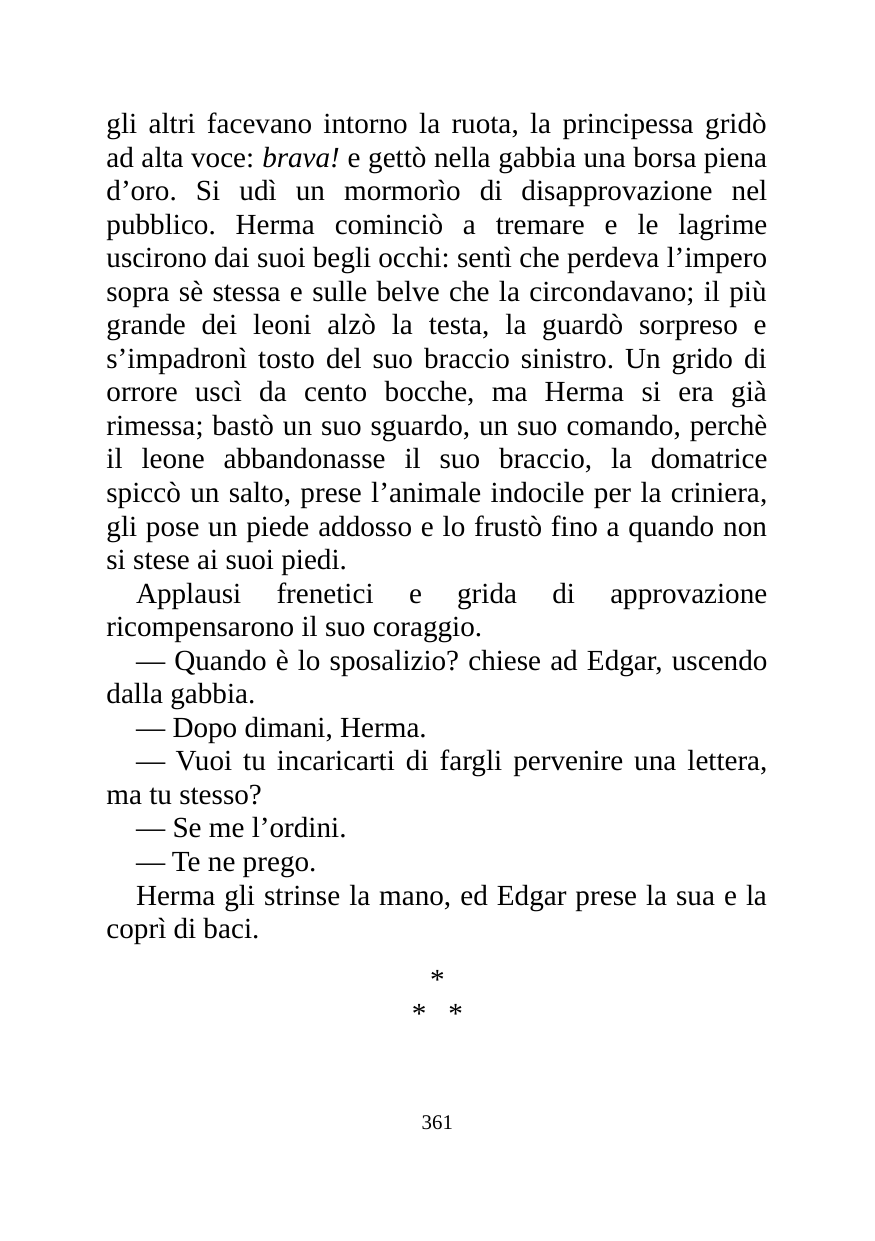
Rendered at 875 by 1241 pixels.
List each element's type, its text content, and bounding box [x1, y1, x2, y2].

text Applausi frenetici e grida di approvazione ricompensarono il suo coraggio. [106, 576, 768, 643]
text — Se me l’ordini. [106, 811, 768, 844]
text — Vuoi tu incaricarti di fargli pervenire una lettera, ma tu stesso? [106, 743, 768, 811]
text gli altri facevano intorno la ruota, la principessa gridò ad alta voce: brava! e gettò nella gabbia una borsa piena d’oro. Si udì un mormorìo di disapprovazione nel pubblico. Herma cominciò a tremare e le lagrime uscirono dai suoi begli occhi: sentì che perdeva l’impero sopra sè stessa e sulle belve che la circondavano; il più grande dei leoni alzò la testa, la guardò sorpreso e s’impadronì tosto del suo braccio sinistro. Un grido di orrore uscì da cento bocche, ma Herma si era già rimessa; bastò un suo sguardo, un suo comando, perchè il leone abbandonasse il suo braccio, la domatrice spiccò un salto, prese l’animale indocile per la criniera, gli pose un piede addosso e lo frustò fino a quando non si stese ai suoi piedi. [106, 106, 768, 576]
text — Dopo dimani, Herma. [106, 710, 768, 743]
text * * * [106, 962, 768, 1029]
text — Quando è lo sposalizio? chiese ad Edgar, uscendo dalla gabbia. [106, 643, 768, 710]
text — Te ne prego. [106, 844, 768, 878]
text Herma gli strinse la mano, ed Edgar prese la sua e la coprì di baci. [106, 878, 768, 945]
